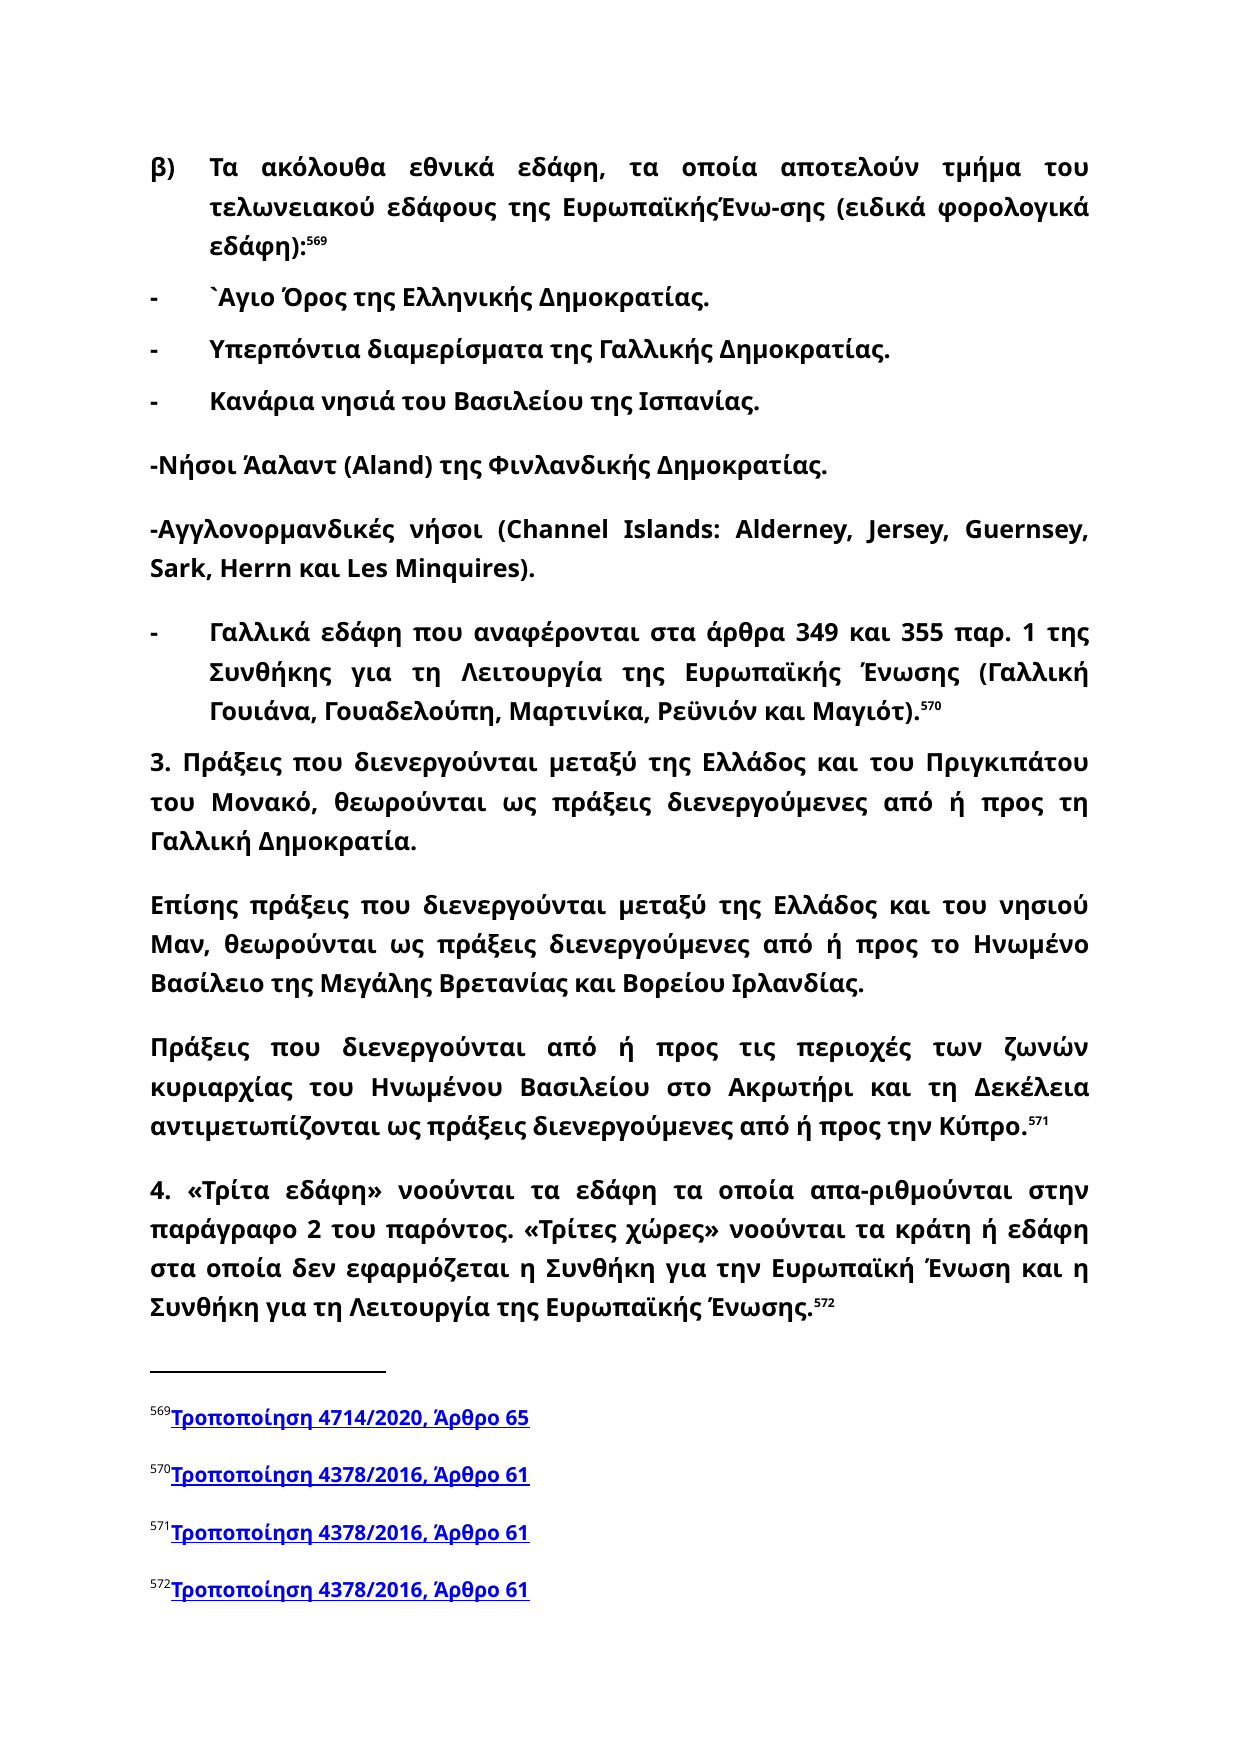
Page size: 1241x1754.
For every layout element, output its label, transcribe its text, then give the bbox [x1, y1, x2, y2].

text 4. «Τρίτα εδάφη» νοούνται τα εδάφη τα οποία απα-ριθμούνται στην παράγραφο 2 του παρόντος. «Τρίτες χώρες» νοούνται τα κράτη ή εδάφη στα οποία δεν εφαρμόζεται η Συνθήκη για την Ευρωπαϊκή Ένωση και η Συνθήκη για τη Λειτουργία της Ευρωπαϊκής Ένωσης. [150, 1172, 1090, 1324]
text -Αγγλονορμανδικές νήσοι (Channel Islands: Alderney, Jersey, Guernsey, Sark, Herrn και Les Minquires). [150, 512, 1090, 585]
list β) Τα ακόλουθα εθνικά εδάφη, τα οποία αποτελούν τμήμα του τελωνειακού εδάφους της ΕυρωπαϊκήςΈνω-σης (ειδικά φορολογικά εδάφη): [150, 150, 1090, 262]
list - Κανάρια νησιά του Βασιλείου της Ισπανίας. [150, 383, 1090, 417]
list - `Αγιο Όρος της Ελληνικής Δημοκρατίας. [150, 280, 1090, 314]
text Τροποποίηση 4378/2016, Άρθρο 61 [150, 1518, 1090, 1546]
text Επίσης πράξεις που διενεργούνται μεταξύ της Ελλάδος και του νησιού Μαν, θεωρούνται ως πράξεις διενεργούμενες από ή προς το Ηνωμένο Βασίλειο της Μεγάλης Βρετανίας και Βορείου Ιρλανδίας. [150, 887, 1090, 1000]
text Τροποποίηση 4714/2020, Άρθρο 65 [150, 1403, 1090, 1431]
text Τροποποίηση 4378/2016, Άρθρο 61 [150, 1576, 1090, 1604]
list - Υπερπόντια διαμερίσματα της Γαλλικής Δημοκρατίας. [150, 332, 1090, 366]
list - Γαλλικά εδάφη που αναφέρονται στα άρθρα 349 και 355 παρ. 1 της Συνθήκης για τη Λειτουργία της Ευρωπαϊκής Ένωσης (Γαλλική Γουιάνα, Γουαδελούπη, Μαρτινίκα, Ρεϋνιόν και Μαγιότ). [150, 615, 1090, 727]
text Τροποποίηση 4378/2016, Άρθρο 61 [150, 1460, 1090, 1489]
text 3. Πράξεις που διενεργούνται μεταξύ της Ελλάδος και του Πριγκιπάτου του Μονακό, θεωρούνται ως πράξεις διενεργούμενες από ή προς τη Γαλλική Δημοκρατία. [150, 745, 1090, 857]
text Πράξεις που διενεργούνται από ή προς τις περιοχές των ζωνών κυριαρχίας του Ηνωμένου Βασιλείου στο Ακρωτήρι και τη Δεκέλεια αντιμετωπίζονται ως πράξεις διενεργούμενες από ή προς την Κύπρο. [150, 1030, 1090, 1142]
text -Νήσοι Άαλαντ (Aland) της Φινλανδικής Δημοκρατίας. [150, 447, 1090, 482]
